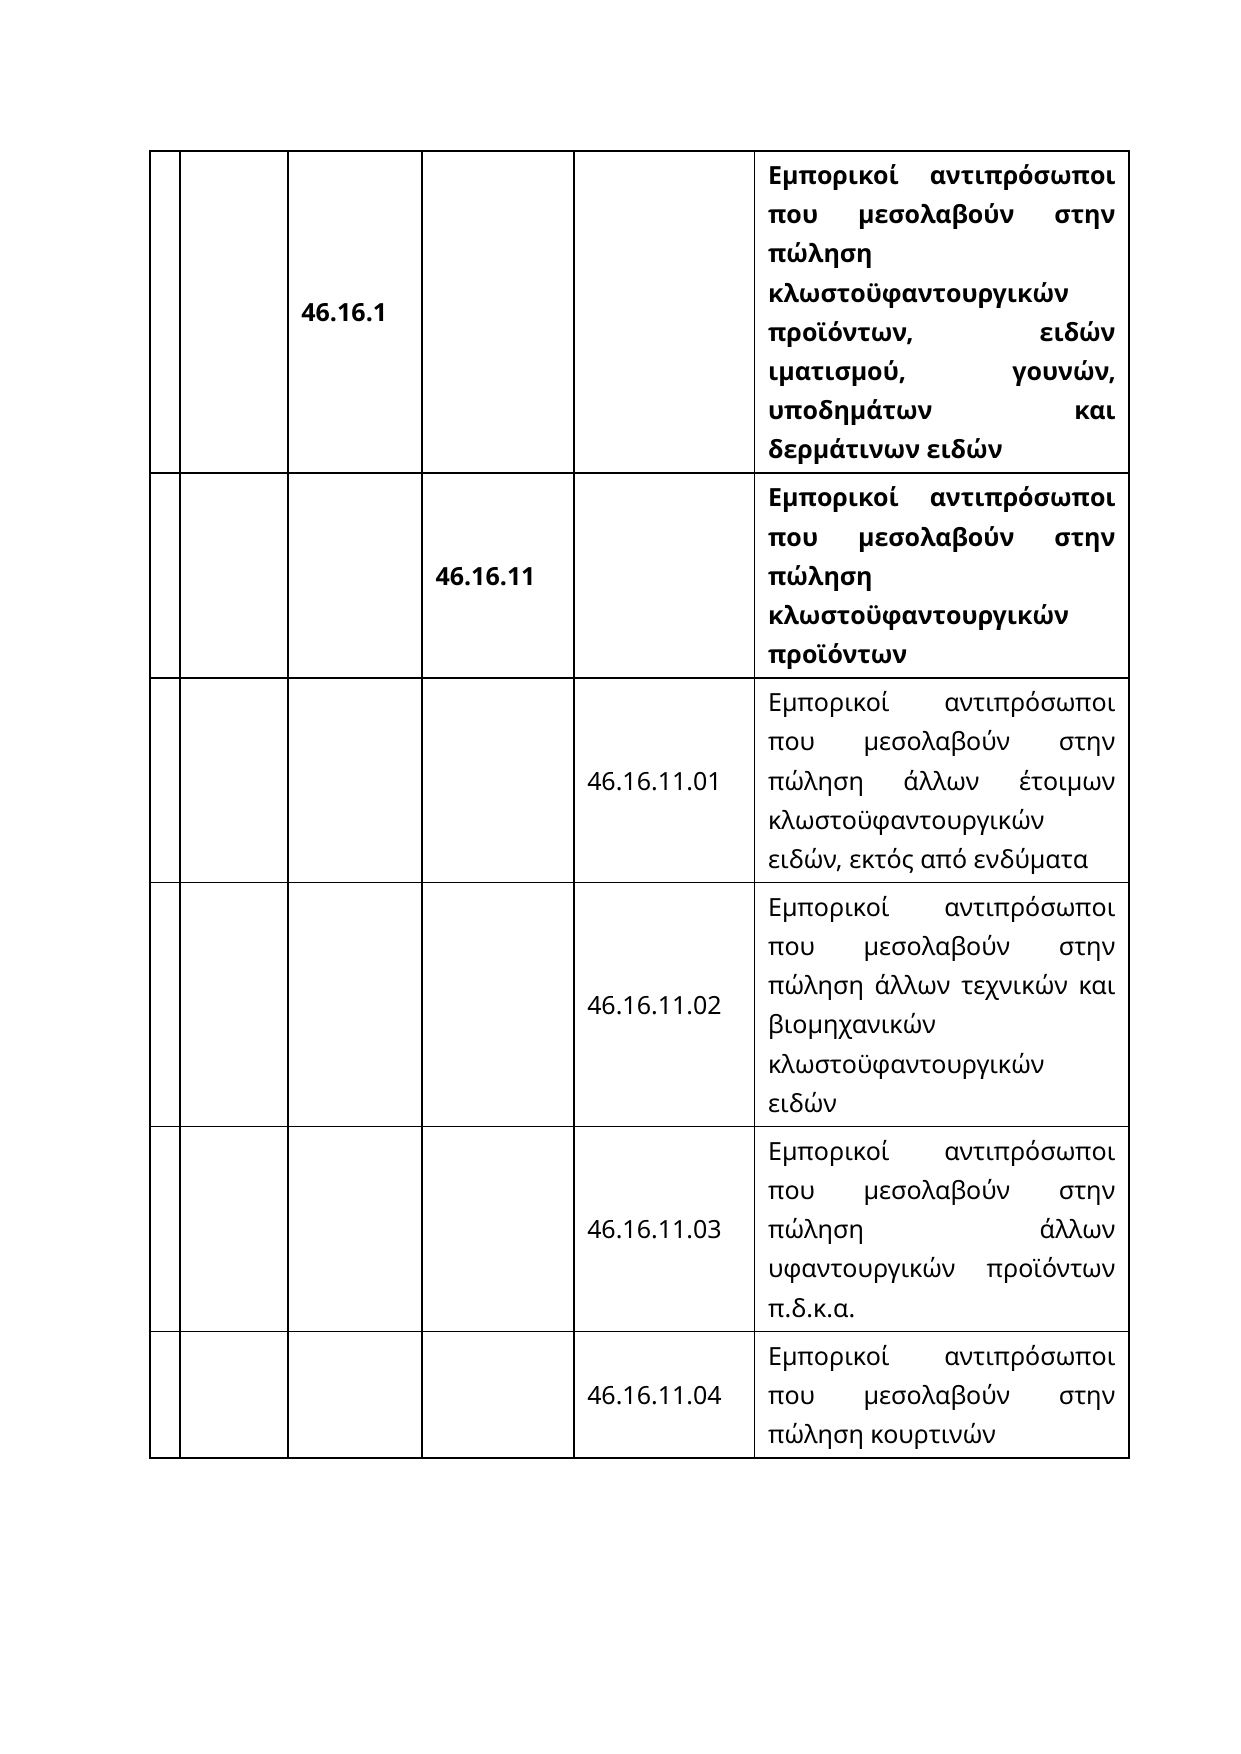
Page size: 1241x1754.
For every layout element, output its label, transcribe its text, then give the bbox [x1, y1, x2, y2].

table_cell [423, 1127, 573, 1331]
table_cell [575, 152, 754, 472]
table_cell [289, 474, 421, 677]
table_cell [151, 1127, 179, 1331]
table_cell [151, 474, 179, 677]
table_cell 46.16.11.03 [575, 1127, 754, 1331]
table_cell [423, 883, 573, 1126]
table_cell 46.16.1 [289, 152, 421, 472]
table_cell [423, 1332, 573, 1457]
table_cell [289, 1332, 421, 1457]
table_cell Εμπορικοί αντιπρόσωποι που μεσολαβούν στην πώληση άλλων έτοιμων κλωστοϋφαντουργικών ειδών, εκτός από ενδύματα [755, 679, 1128, 882]
table_cell Εμπορικοί αντιπρόσωποι που μεσολαβούν στην πώληση κλωστοϋφαντουργικών προϊόντων [755, 474, 1128, 677]
table_cell [181, 474, 287, 677]
table_cell Εμπορικοί αντιπρόσωποι που μεσολαβούν στην πώληση άλλων τεχνικών και βιομηχανικών κλωστοϋφαντουργικών ειδών [755, 883, 1128, 1126]
table_cell [181, 152, 287, 472]
table_cell [181, 1127, 287, 1331]
table_cell [151, 152, 179, 472]
table_cell 46.16.11.04 [575, 1332, 754, 1457]
table_cell 46.16.11.01 [575, 679, 754, 882]
table_cell [289, 1127, 421, 1331]
table_cell [181, 679, 287, 882]
table_cell [181, 883, 287, 1126]
table_cell [151, 1332, 179, 1457]
table_cell [575, 474, 754, 677]
table_cell [423, 679, 573, 882]
table_cell [151, 883, 179, 1126]
table_cell 46.16.11 [423, 474, 573, 677]
table_cell [181, 1332, 287, 1457]
table_cell Εμπορικοί αντιπρόσωποι που μεσολαβούν στην πώληση κουρτινών [755, 1332, 1128, 1457]
table_cell [423, 152, 573, 472]
table_cell [151, 679, 179, 882]
table_cell Εμπορικοί αντιπρόσωποι που μεσολαβούν στην πώληση άλλων υφαντουργικών προϊόντων π.δ.κ.α. [755, 1127, 1128, 1331]
table_cell [289, 679, 421, 882]
table_cell [289, 883, 421, 1126]
table_cell 46.16.11.02 [575, 883, 754, 1126]
table_cell Εμπορικοί αντιπρόσωποι που μεσολαβούν στην πώληση κλωστοϋφαντουργικών προϊόντων, ειδών ιματισμού, γουνών, υποδημάτων και δερμάτινων ειδών [755, 152, 1128, 472]
